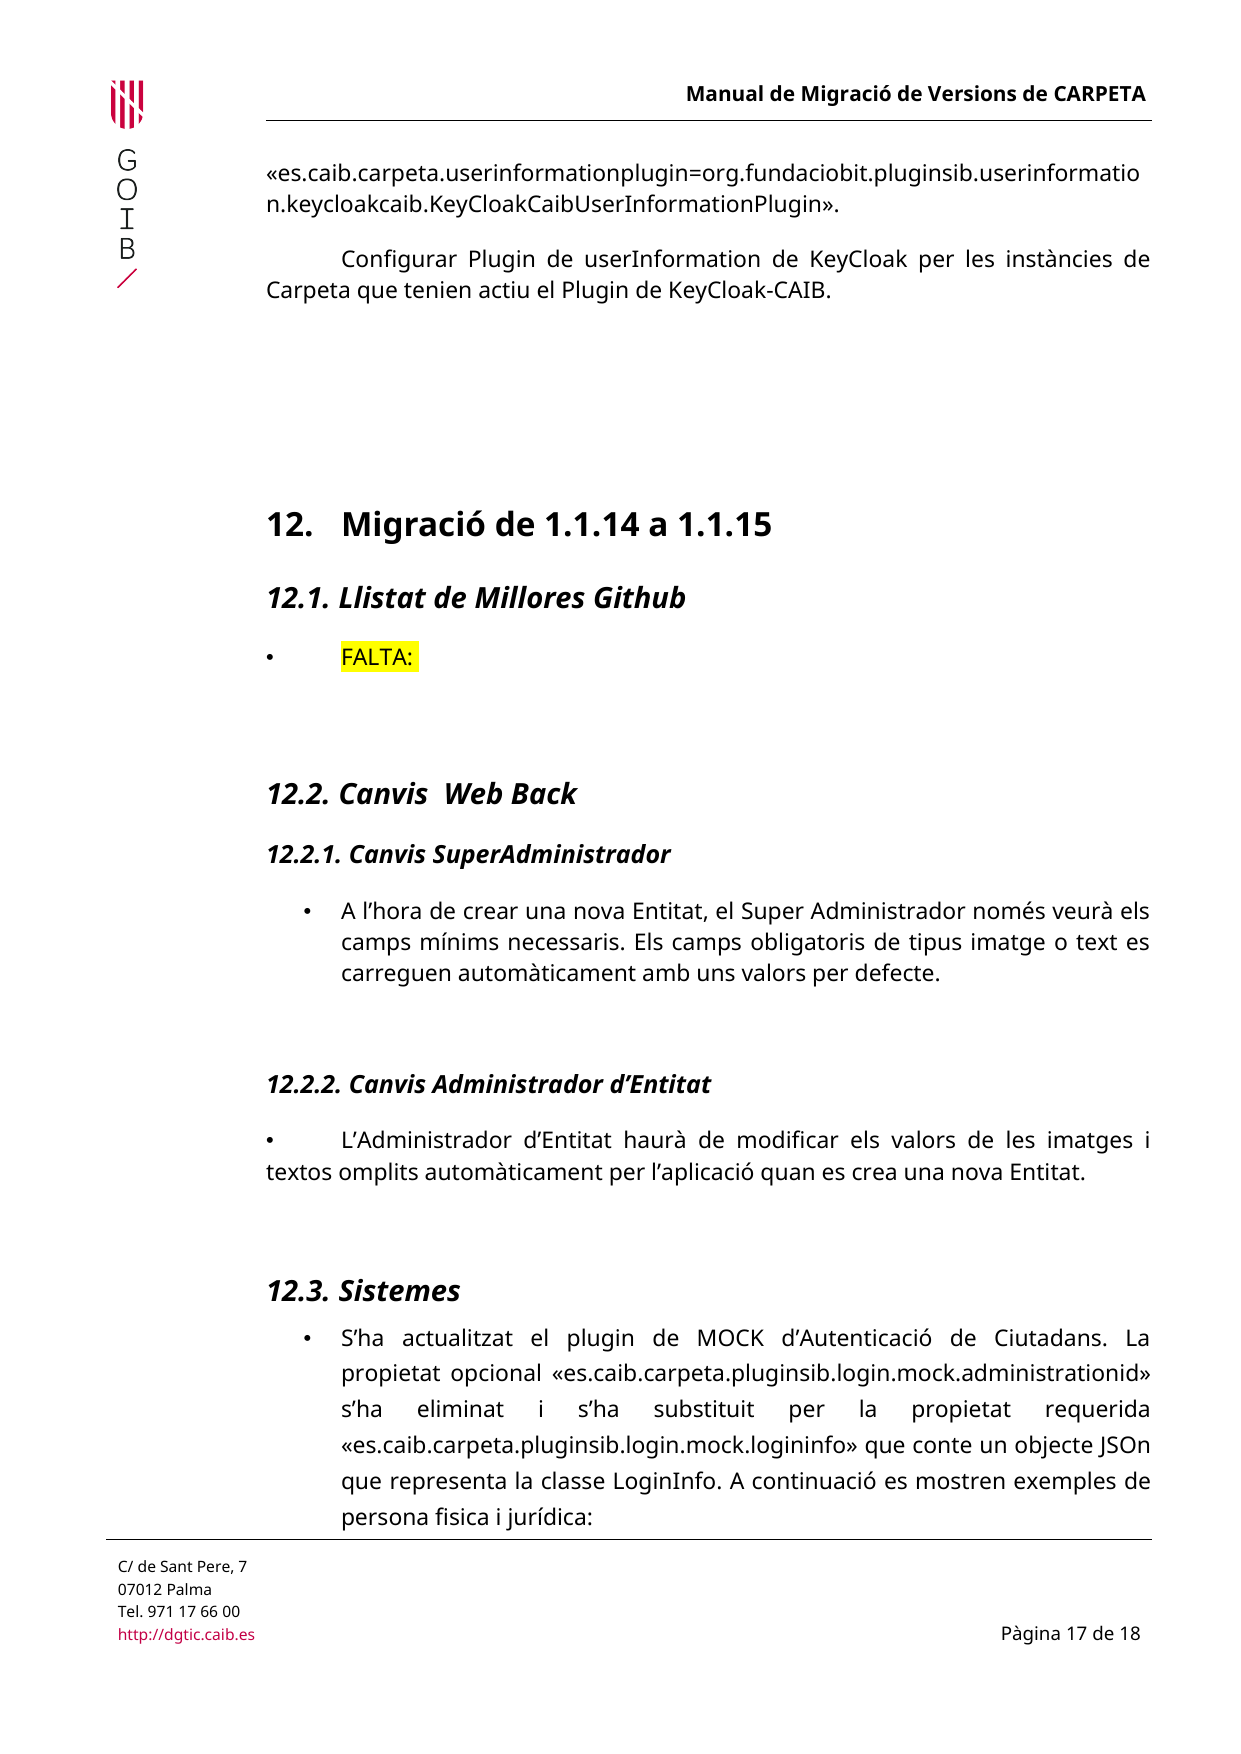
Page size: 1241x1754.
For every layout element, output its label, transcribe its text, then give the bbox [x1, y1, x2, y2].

picture [82, 57, 172, 319]
subtitle Migració de 1.1.14 a 1.1.15 [266, 500, 1152, 546]
subtitle Sistemes [266, 1270, 1152, 1310]
subtitle Canvis Web Back [266, 773, 1152, 813]
subtitle Canvis Administrador d’Entitat [266, 1067, 1152, 1101]
list FALTA: [266, 641, 1152, 672]
list «es.caib.carpeta.userinformationplugin=org.fundaciobit.pluginsib.userinformation.keycloakcaib.KeyCloakCaibUserInformationPlugin». [266, 156, 1152, 219]
list L’Administrador d’Entitat haurà de modificar els valors de les imatges i textos omplits automàticament per l’aplicació quan es crea una nova Entitat. [266, 1124, 1152, 1187]
subtitle Llistat de Millores Github [266, 577, 1152, 617]
list A l’hora de crear una nova Entitat, el Super Administrador només veurà els camps mínims necessaris. Els camps obligatoris de tipus imatge o text es carreguen automàticament amb uns valors per defecte. [303, 895, 1152, 988]
list Configurar Plugin de userInformation de KeyCloak per les instàncies de Carpeta que tenien actiu el Plugin de KeyCloak-CAIB. [266, 242, 1152, 305]
subtitle Canvis SuperAdministrador [266, 837, 1152, 871]
list S’ha actualitzat el plugin de MOCK d’Autenticació de Ciutadans. La propietat opcional «es.caib.carpeta.pluginsib.login.mock.administrationid» s’ha eliminat i s’ha substituit per la propietat requerida «es.caib.carpeta.pluginsib.login.mock.logininfo» que conte un objecte JSOn que representa la classe LoginInfo. A continuació es mostren exemples de persona fisica i jurídica: [303, 1321, 1152, 1532]
